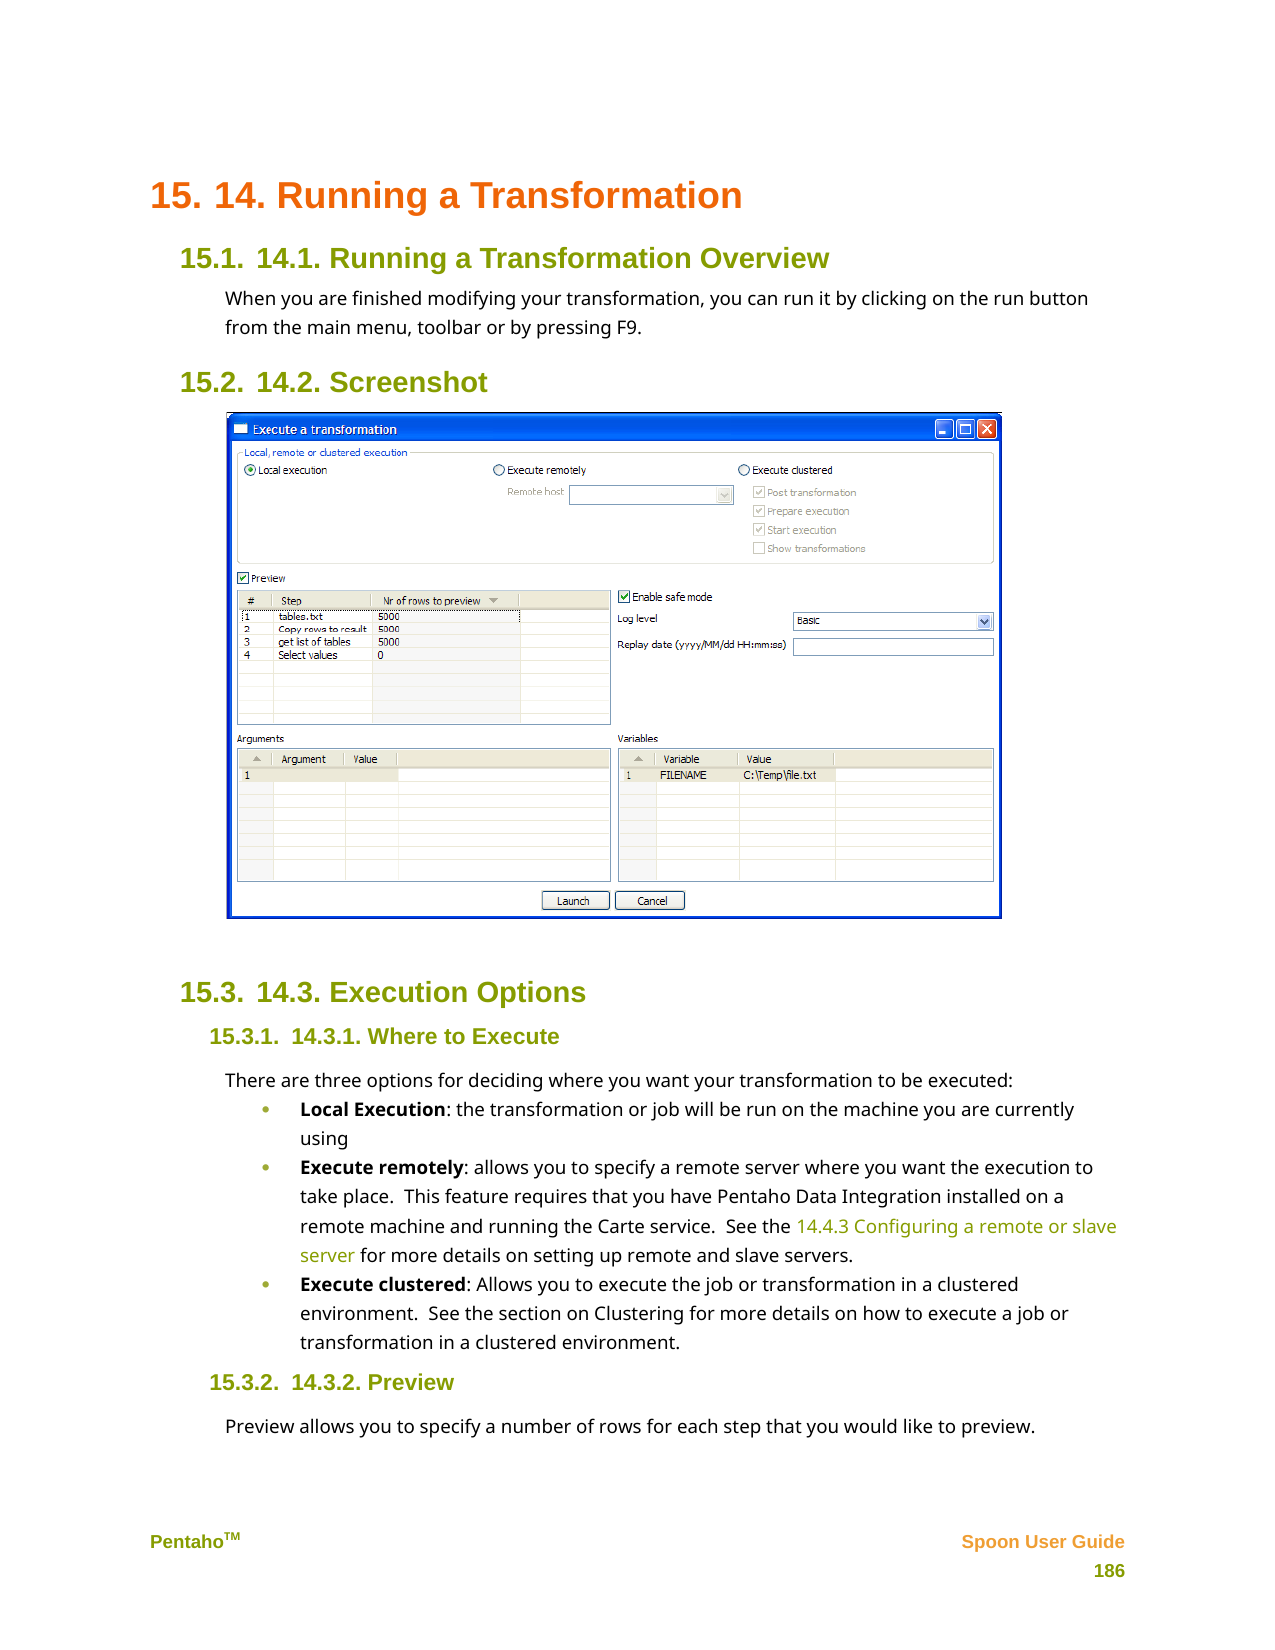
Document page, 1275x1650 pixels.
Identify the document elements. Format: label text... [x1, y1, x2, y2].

list Execute clustered: Allows you to execute the job or transformation in a clustered environment. See the section on Clustering for more details on how to execute a job or transformation in a clustered environment. [262, 1268, 1125, 1356]
subtitle 14.3.1. Where to Execute [209, 1017, 1125, 1051]
subtitle 14.1. Running a Transformation Overview [179, 241, 1125, 275]
text When you are finished modifying your transformation, you can run it by clicking on the run button from the main menu, toolbar or by pressing F9. [225, 282, 1125, 340]
text There are three options for deciding where you want your transformation to be executed: [225, 1064, 1125, 1093]
list Execute remotely: allows you to specify a remote server where you want the execution to take place. This feature requires that you have Pentaho Data Integration installed on a remote machine and running the Carte service. See the 14.4.3 Configuring a remote or slave server for more details on setting up remote and slave servers. [262, 1151, 1125, 1268]
list Local Execution: the transformation or job will be run on the machine you are currently using [262, 1093, 1125, 1151]
subtitle 14. Running a Transformation [150, 181, 1125, 216]
subtitle 14.2. Screenshot [179, 365, 1125, 400]
subtitle 14.3. Execution Options [179, 975, 1125, 1009]
subtitle 14.3.2. Preview [209, 1363, 1125, 1397]
text Preview allows you to specify a number of rows for each step that you would like to preview. [225, 1410, 1125, 1439]
